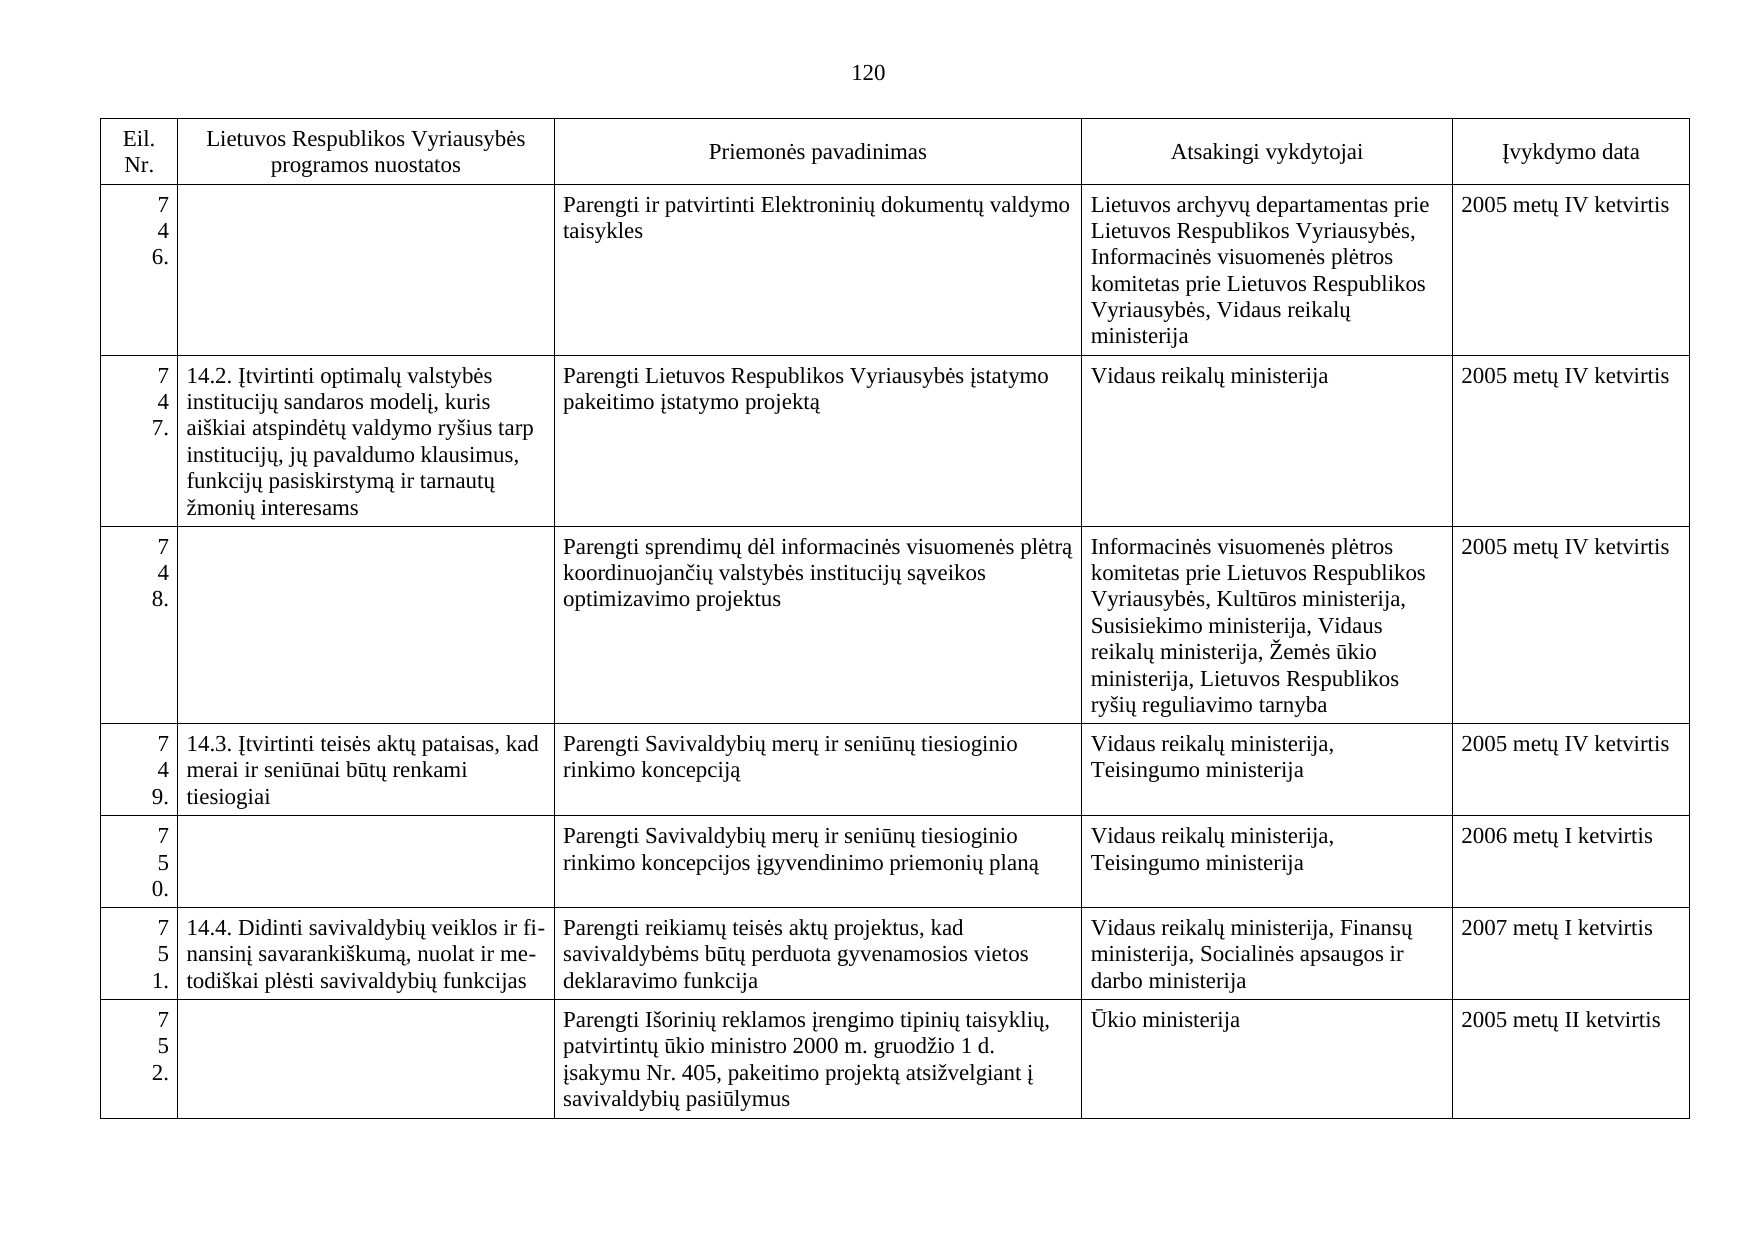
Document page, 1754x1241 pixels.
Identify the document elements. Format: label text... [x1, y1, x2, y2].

table_cell Parengti sprendimų dėl informacinės visuomenės plėtrą koordinuojančių valstybės institucijų sąveikos optimizavimo projektus [555, 527, 1081, 723]
table_cell 2005 metų IV ketvirtis [1453, 527, 1689, 723]
table_header Įvykdymo data [1453, 119, 1689, 184]
table_header Atsakingi vykdytojai [1082, 119, 1452, 184]
table_cell Vidaus reikalų ministerija, Teisingumo ministerija [1082, 724, 1452, 815]
table_cell Informacinės visuomenės plėtros komitetas prie Lietuvos Respublikos Vyriausybės, Kultūros ministerija, Susisiekimo ministerija, Vidaus reikalų ministerija, Žemės ūkio ministerija, Lietuvos Respublikos ryšių reguliavimo tarnyba [1082, 527, 1452, 723]
table_cell [178, 527, 554, 723]
table_cell Parengti Lietuvos Respublikos Vyriausybės įstatymo pakeitimo įstatymo projektą [555, 356, 1081, 526]
table_cell 2005 metų II ketvirtis [1453, 1000, 1689, 1117]
table_cell [101, 1000, 177, 1117]
table_header Eil. Nr. [101, 119, 177, 184]
table_header Lietuvos Respublikos Vyriausybės programos nuostatos [178, 119, 554, 184]
table_cell [101, 527, 177, 723]
table_cell Lietuvos archyvų departamentas prie Lietuvos Respublikos Vyriausybės, Informacinės visuomenės plėtros komitetas prie Lietuvos Respublikos Vyriausybės, Vidaus reikalų ministerija [1082, 185, 1452, 355]
table_cell [101, 724, 177, 815]
table_cell 2006 metų I ketvirtis [1453, 816, 1689, 907]
table_cell 14.4. Didinti savivaldybių veiklos ir fi­nansinį savarankiškumą, nuolat ir me­to­diškai plėsti savivaldybių funkcijas [178, 908, 554, 999]
table_cell [101, 816, 177, 907]
table_cell Vidaus reikalų ministerija, Teisingumo ministerija [1082, 816, 1452, 907]
table_cell Ūkio ministerija [1082, 1000, 1452, 1117]
table_cell 2005 metų IV ketvirtis [1453, 185, 1689, 355]
table_cell [101, 908, 177, 999]
table_cell Parengti Savivaldybių merų ir seniūnų tiesioginio rinkimo koncepciją [555, 724, 1081, 815]
table_cell Parengti Savivaldybių merų ir seniūnų tiesioginio rinkimo koncepcijos įgyvendinimo priemonių planą [555, 816, 1081, 907]
table_cell Parengti reikiamų teisės aktų projektus, kad savivaldybėms būtų perduota gyvenamosios vietos deklaravimo funkcija [555, 908, 1081, 999]
table_cell [101, 356, 177, 526]
table_cell 2005 metų IV ketvirtis [1453, 724, 1689, 815]
table_cell 2007 metų I ketvirtis [1453, 908, 1689, 999]
table_cell 14.2. Įtvirtinti optimalų valstybės institucijų sandaros modelį, kuris aiškiai atspindėtų valdymo ryšius tarp institucijų, jų pavaldumo klausimus, funkcijų pasiskirstymą ir tarnautų žmonių interesams [178, 356, 554, 526]
table_cell 2005 metų IV ketvirtis [1453, 356, 1689, 526]
table_header Priemonės pavadinimas [555, 119, 1081, 184]
table_cell [178, 185, 554, 355]
table_cell Vidaus reikalų ministerija [1082, 356, 1452, 526]
table_cell [101, 185, 177, 355]
table_cell 14.3. Įtvirtinti teisės aktų pataisas, kad merai ir seniūnai būtų renkami tiesiogiai [178, 724, 554, 815]
table_cell Vidaus reikalų ministerija, Finansų ministerija, Socialinės apsaugos ir darbo ministerija [1082, 908, 1452, 999]
table_cell [178, 816, 554, 907]
table_cell Parengti ir patvirtinti Elektroninių dokumentų valdymo taisykles [555, 185, 1081, 355]
table_cell Parengti Išorinių reklamos įrengimo tipinių taisyklių, patvirtintų ūkio ministro 2000 m. gruodžio 1 d. įsakymu Nr. 405, pakeitimo projektą atsižvelgiant į savivaldybių pasiūlymus [555, 1000, 1081, 1117]
table_cell [178, 1000, 554, 1117]
